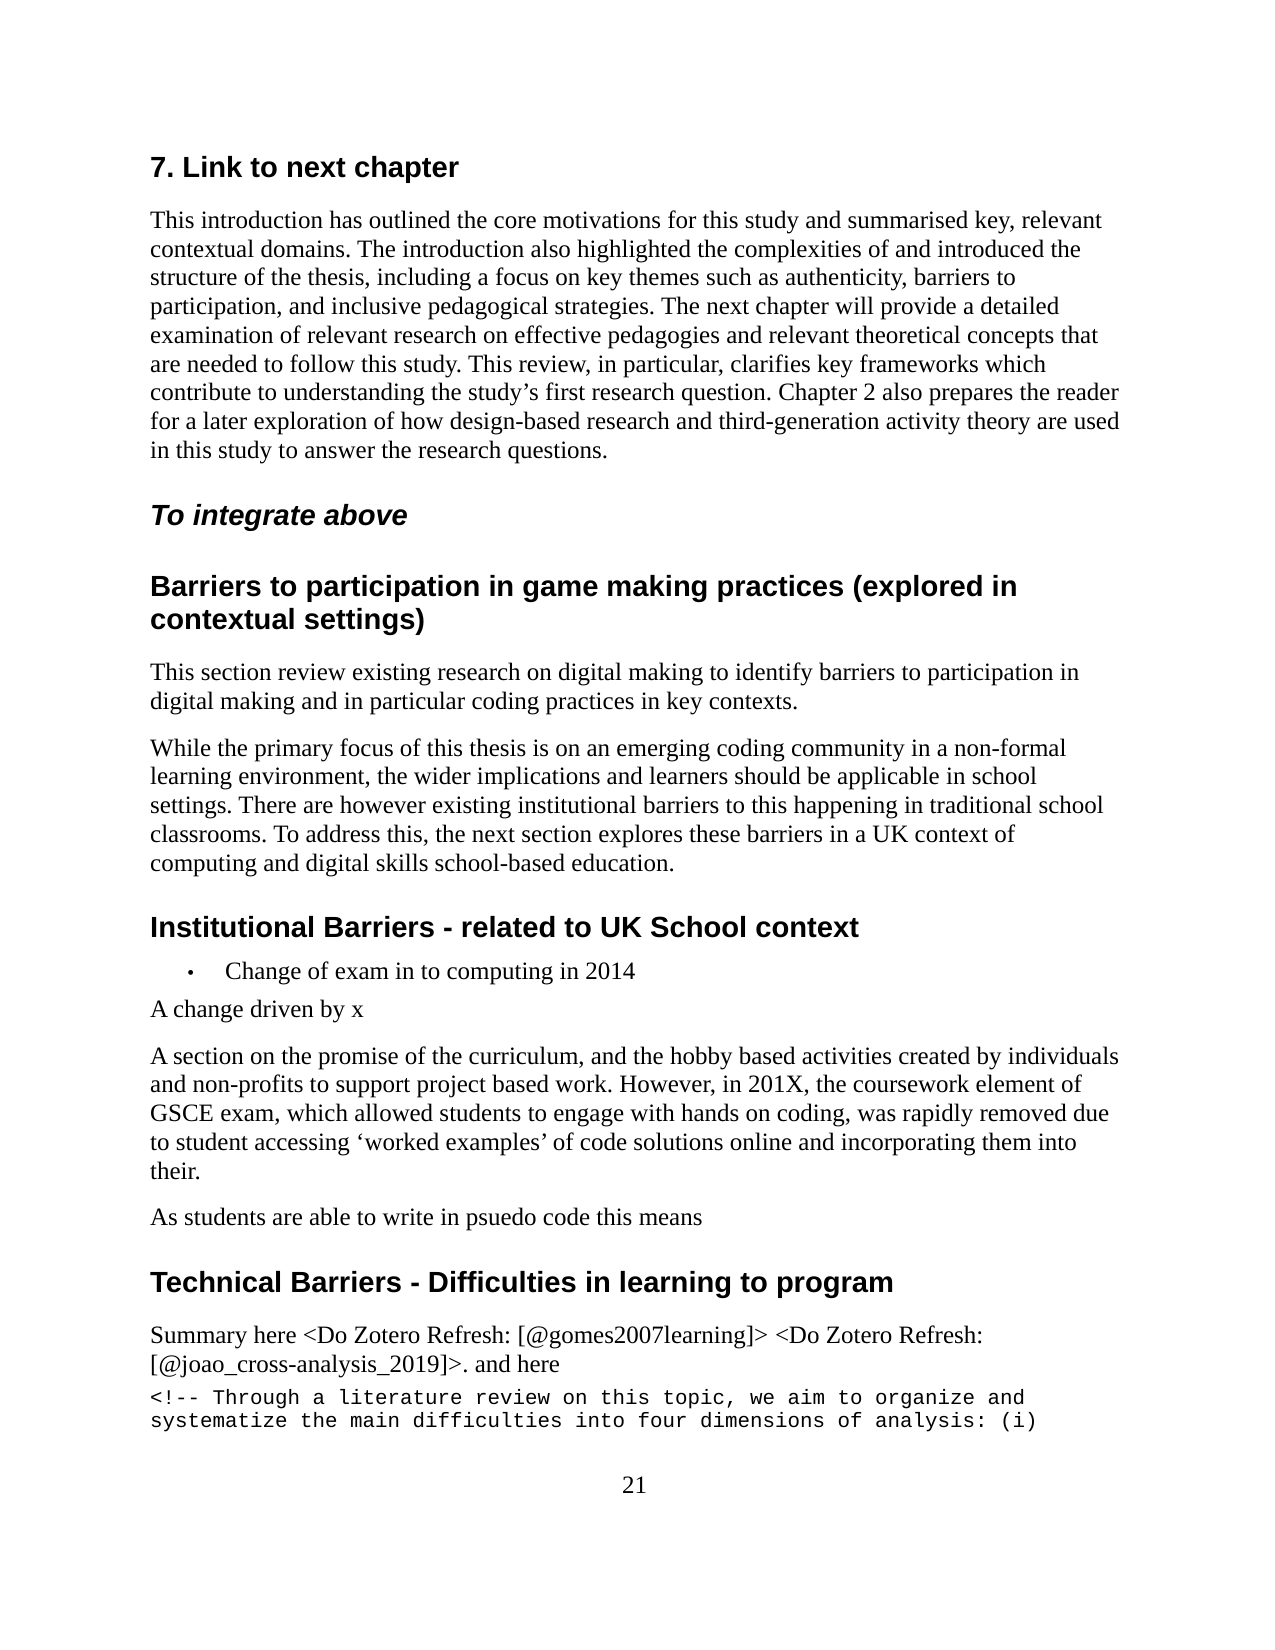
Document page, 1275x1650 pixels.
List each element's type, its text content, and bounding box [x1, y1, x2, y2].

text A section on the promise of the curriculum, and the hobby based activities created by individuals and non-profits to support project based work. However, in 201X, the coursework element of GSCE exam, which allowed students to engage with hands on coding, was rapidly removed due to student accessing ‘worked examples’ of code solutions online and incorporating them into their. [150, 1041, 1125, 1184]
list Change of exam in to computing in 2014 [187, 956, 1125, 985]
text This introduction has outlined the core motivations for this study and summarised key, relevant contextual domains. The introduction also highlighted the complexities of and introduced the structure of the thesis, including a focus on key themes such as authenticity, barriers to participation, and inclusive pedagogical strategies. The next chapter will provide a detailed examination of relevant research on effective pedagogies and relevant theoretical concepts that are needed to follow this study. This review, in particular, clarifies key frameworks which contribute to understanding the study’s first research question. Chapter 2 also prepares the reader for a later exploration of how design-based research and third-generation activity theory are used in this study to answer the research questions. [150, 205, 1125, 464]
text Summary here <Do Zotero Refresh: [@gomes2007learning]> <Do Zotero Refresh: [@joao_cross-analysis_2019]>. and here [150, 1320, 1125, 1378]
text This section review existing research on digital making to identify barriers to participation in digital making and in particular coding practices in key contexts. [150, 657, 1125, 715]
text A change driven by x [150, 994, 1125, 1023]
subtitle Technical Barriers - Difficulties in learning to program [150, 1265, 1125, 1299]
subtitle To integrate above [150, 498, 1125, 531]
subtitle Barriers to participation in game making practices (explored in contextual settings) [150, 569, 1125, 636]
text While the primary focus of this thesis is on an emerging coding community in a non-formal learning environment, the wider implications and learners should be applicable in school settings. There are however existing institutional barriers to this happening in traditional school classrooms. To address this, the next section explores these barriers in a UK context of computing and digital skills school-based education. [150, 733, 1125, 876]
text As students are able to write in psuedo code this means [150, 1202, 1125, 1231]
subtitle Institutional Barriers - related to UK School context [150, 910, 1125, 944]
subtitle 7. Link to next chapter [150, 150, 1125, 183]
text <!-- Through a literature review on this topic, we aim to organize and systematize the main difficulties into four dimensions of analysis: (i) [150, 1387, 1125, 1434]
